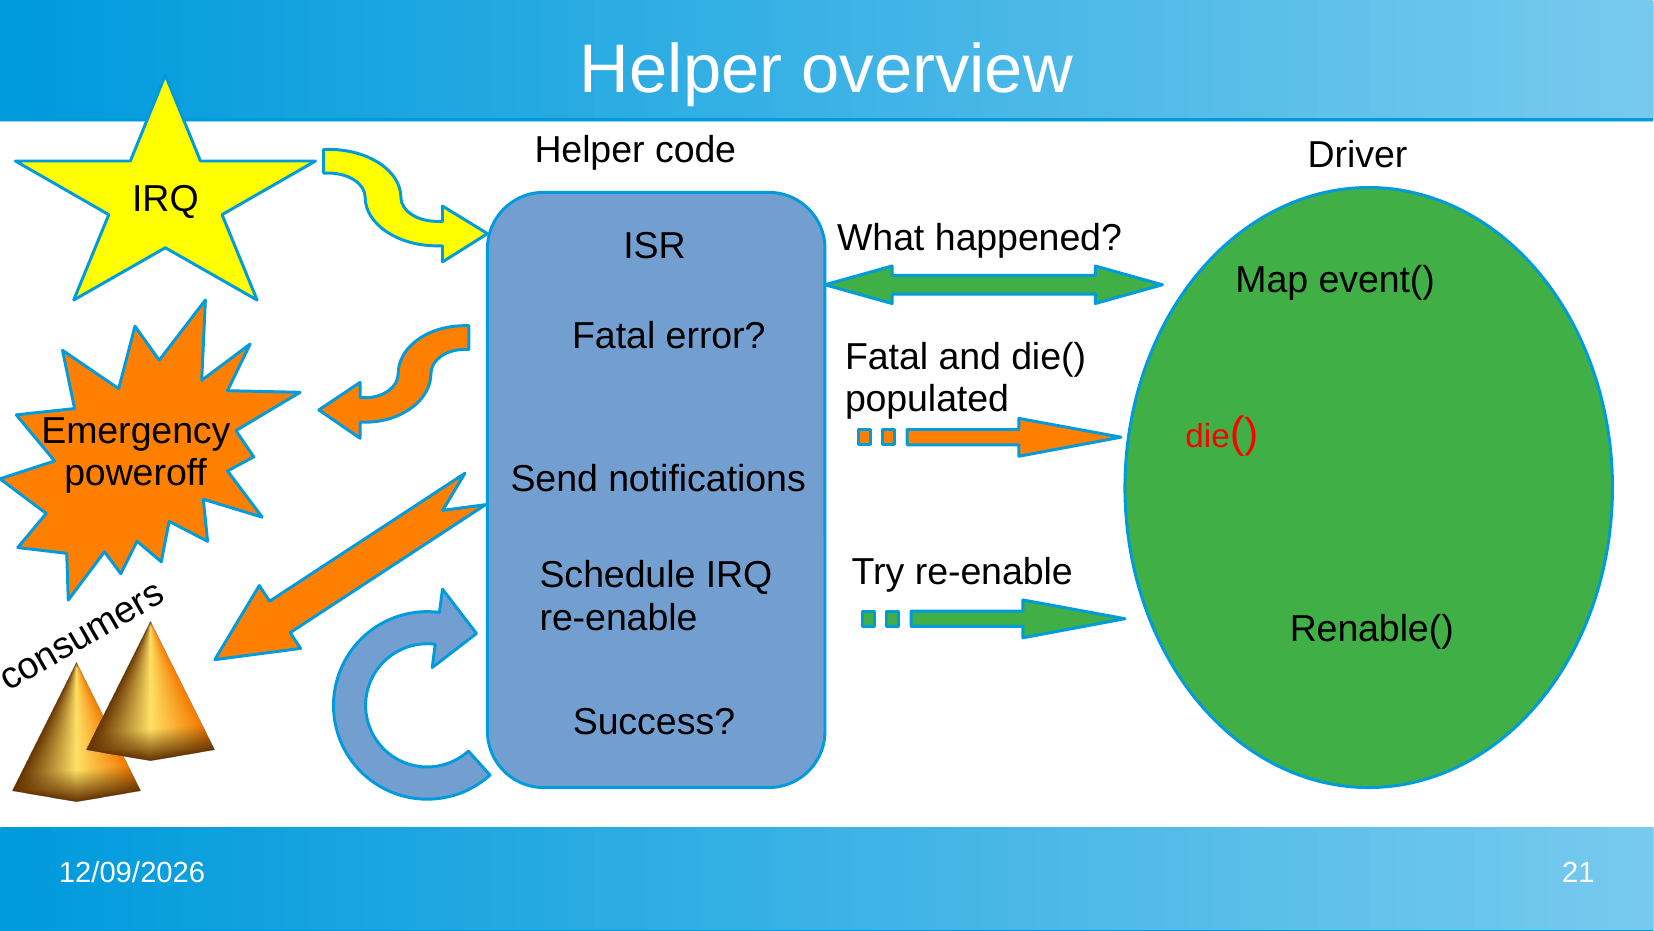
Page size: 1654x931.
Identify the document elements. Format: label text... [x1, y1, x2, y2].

text_box Try re-enable [836, 543, 1088, 601]
text_box What happened? [822, 209, 1137, 267]
text_box [487, 192, 1163, 788]
title Helper overview [58, 29, 1595, 108]
text_box Map event() [1220, 250, 1451, 326]
text_box Send notifications [495, 450, 821, 549]
text_box [886, 611, 899, 627]
text_box consumers [0, 556, 188, 713]
text_box [1018, 449, 1058, 457]
text_box ISR [608, 217, 701, 275]
text_box Schedule IRQ re-enable [524, 546, 788, 646]
text_box [214, 473, 486, 660]
text_box Fatal error? [557, 307, 781, 364]
text_box Helper code [519, 121, 751, 178]
text_box [323, 149, 488, 262]
text_box die() [1170, 400, 1276, 465]
text_box Fatal and die() populated [830, 327, 1131, 449]
text_box [1124, 187, 1613, 788]
text_box Driver [1293, 126, 1423, 184]
text_box Success? [558, 693, 751, 751]
text_box [911, 601, 1126, 638]
text_box Renable() [1275, 600, 1469, 657]
text_box [333, 589, 491, 800]
text_box [862, 611, 875, 627]
text_box [318, 325, 469, 439]
text_box IRQ [15, 75, 316, 301]
text_box Emergency poweroff [0, 300, 301, 601]
